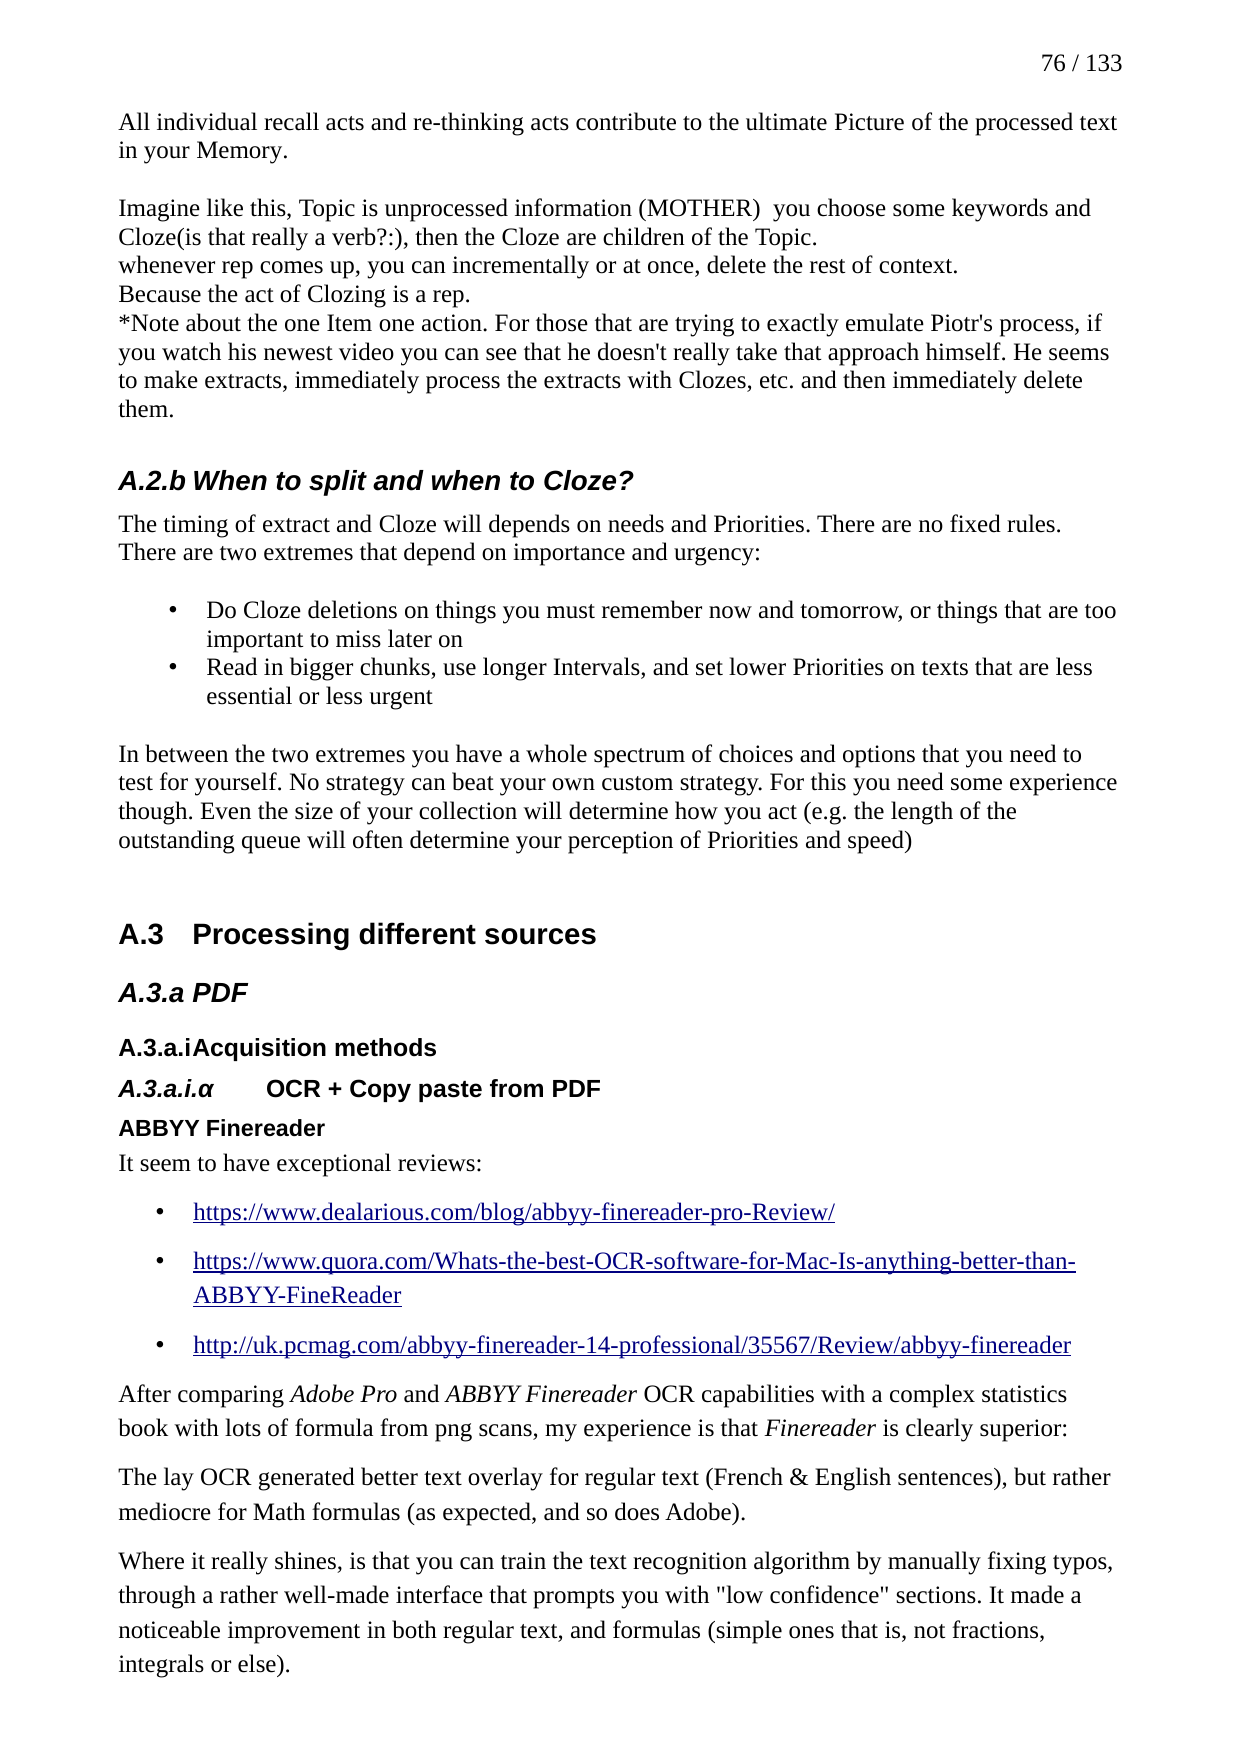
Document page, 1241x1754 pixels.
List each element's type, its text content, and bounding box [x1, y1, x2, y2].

text Imagine like this, Topic is unprocessed information (MOTHER) you choose some keywords and Cloze(is that really a verb?:), then the Cloze are children of the Topic. [118, 193, 1122, 251]
subtitle ABBYY Finereader [118, 1115, 1122, 1142]
subtitle Acquisition methods [118, 1033, 1122, 1061]
list Read in bigger chunks, use longer Intervals, and set lower Priorities on texts that are less essential or less urgent [169, 652, 1122, 710]
text whenever rep comes up, you can incrementally or at once, delete the rest of context. [118, 251, 1122, 279]
text All individual recall acts and re-thinking acts contribute to the ultimate Picture of the processed text in your Memory. [118, 107, 1122, 164]
text The lay OCR generated better text overlay for regular text (French & English sentences), but rather mediocre for Math formulas (as expected, and so does Adobe). [118, 1462, 1122, 1526]
list Do Cloze deletions on things you must remember now and tomorrow, or things that are too important to miss later on [169, 595, 1122, 652]
subtitle Processing different sources [118, 917, 1122, 951]
subtitle When to split and when to Cloze? [118, 464, 1122, 496]
text Where it really shines, is that you can train the text recognition algorithm by manually fixing typos, through a rather well-made interface that prompts you with "low confidence" sections. It made a noticeable improvement in both regular text, and formulas (simple ones that is, not fractions, integrals or else). [118, 1546, 1122, 1678]
text After comparing Adobe Pro and ABBYY Finereader OCR capabilities with a complex statistics book with lots of formula from png scans, my experience is that Finereader is clearly superior: [118, 1379, 1122, 1442]
subtitle PDF [118, 976, 1122, 1008]
subtitle OCR + Copy paste from PDF [118, 1074, 1122, 1102]
text The timing of extract and Cloze will depends on needs and Priorities. There are no fixed rules. There are two extremes that depend on importance and urgency: [118, 509, 1122, 566]
text Because the act of Clozing is a rep. [118, 279, 1122, 308]
list http://uk.pcmag.com/abbyy-finereader-14-professional/35567/Review/abbyy-finereader [156, 1330, 1122, 1358]
list https://www.dealarious.com/blog/abbyy-finereader-pro-Review/ [156, 1197, 1122, 1226]
list https://www.quora.com/Whats-the-best-OCR-software-for-Mac-Is-anything-better-than-ABBYY-FineReader [156, 1246, 1122, 1309]
text It seem to have exceptional reviews: [118, 1148, 1122, 1177]
text *Note about the one Item one action. For those that are trying to exactly emulate Piotr's process, if you watch his newest video you can see that he doesn't really take that approach himself. He seems to make extracts, immediately process the extracts with Clozes, etc. and then immediately delete them. [118, 308, 1122, 423]
text In between the two extremes you have a whole spectrum of choices and options that you need to test for yourself. No strategy can beat your own custom strategy. For this you need some experience though. Even the size of your collection will determine how you act (e.g. the length of the outstanding queue will often determine your perception of Priorities and speed) [118, 739, 1122, 854]
